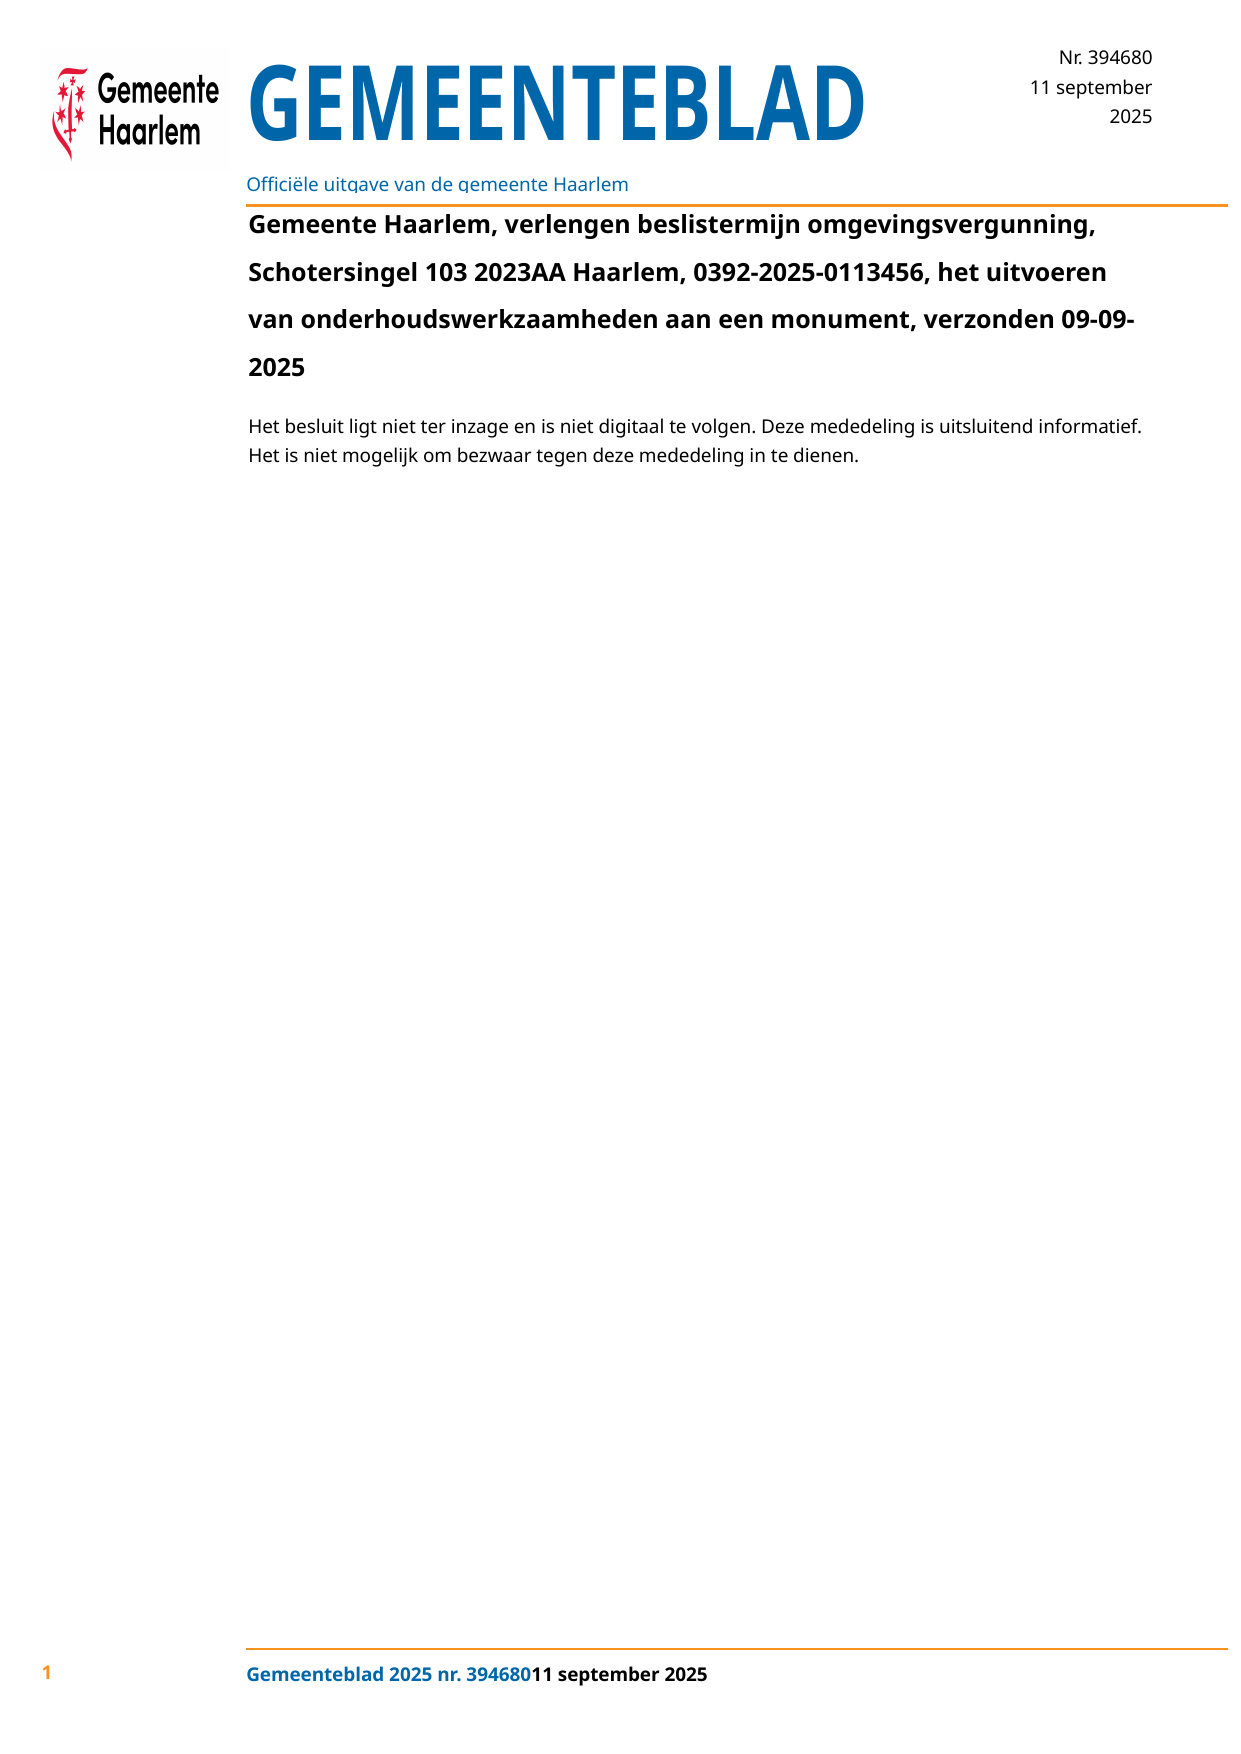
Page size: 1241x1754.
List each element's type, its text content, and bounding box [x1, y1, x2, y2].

picture [41, 47, 231, 172]
text Gemeente Haarlem, verlengen beslistermijn omgevingsvergunning, Schotersingel 103 2023AA Haarlem, 0392-2025-0113456, het uitvoeren van onderhoudswerkzaamheden aan een monument, verzonden 09-09-2025 [248, 207, 1152, 384]
text Het besluit ligt niet ter inzage en is niet digitaal te volgen. Deze mededeling is uitsluitend informatief. Het is niet mogelijk om bezwaar tegen deze mededeling in te dienen. [248, 413, 1152, 468]
